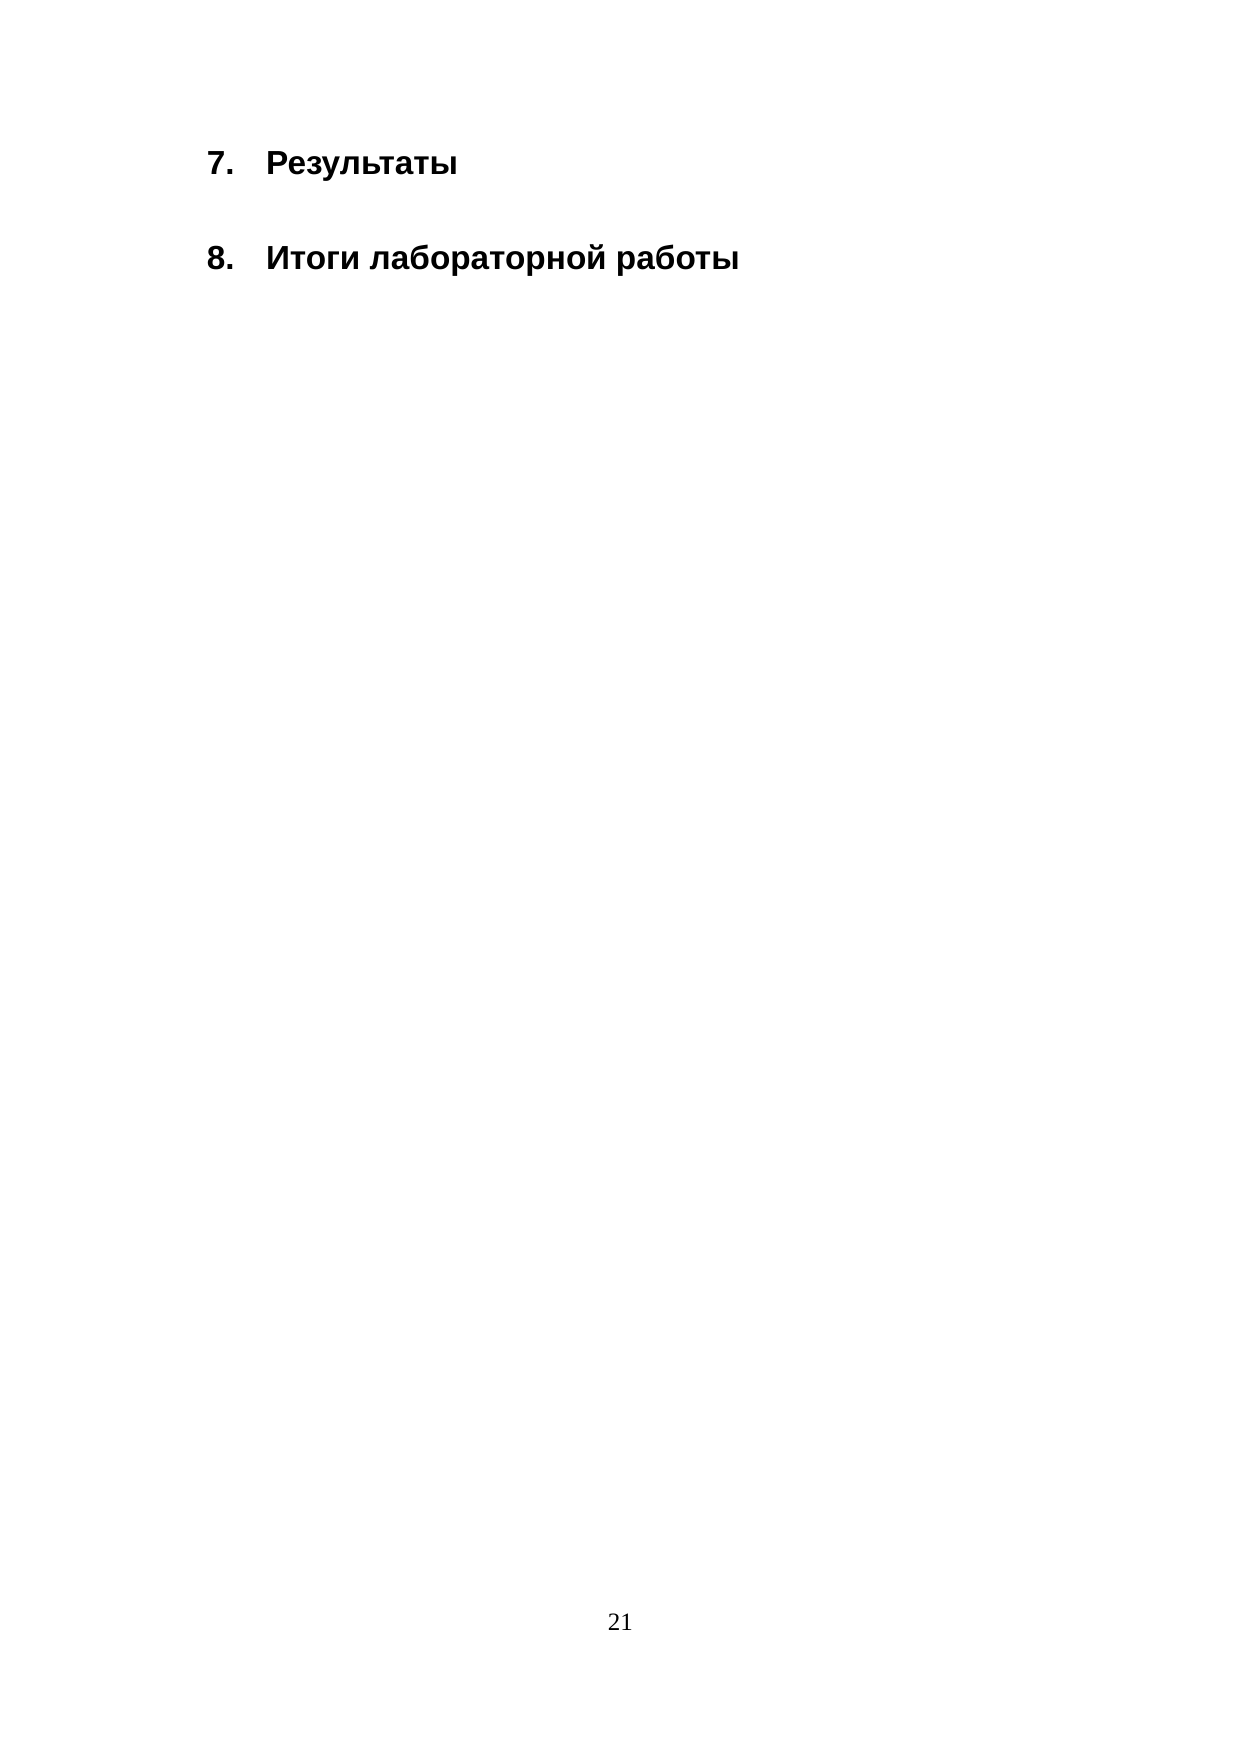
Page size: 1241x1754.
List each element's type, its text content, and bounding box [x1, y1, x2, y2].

subtitle Результаты [148, 143, 1093, 182]
subtitle Итоги лабораторной работы [148, 238, 1093, 277]
